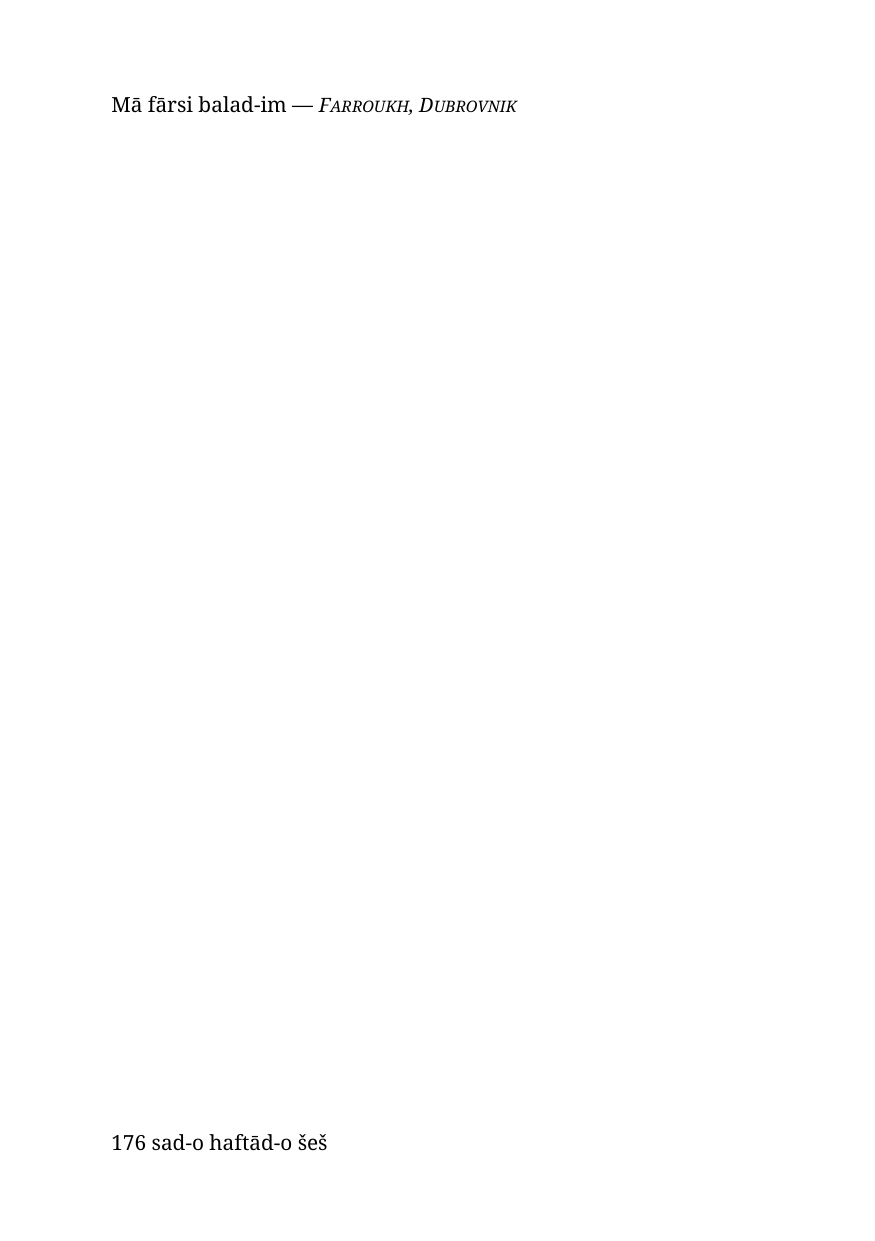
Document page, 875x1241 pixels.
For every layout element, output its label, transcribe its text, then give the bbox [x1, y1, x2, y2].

text 176 sad-o haftād-o šeš [111, 1128, 763, 1157]
